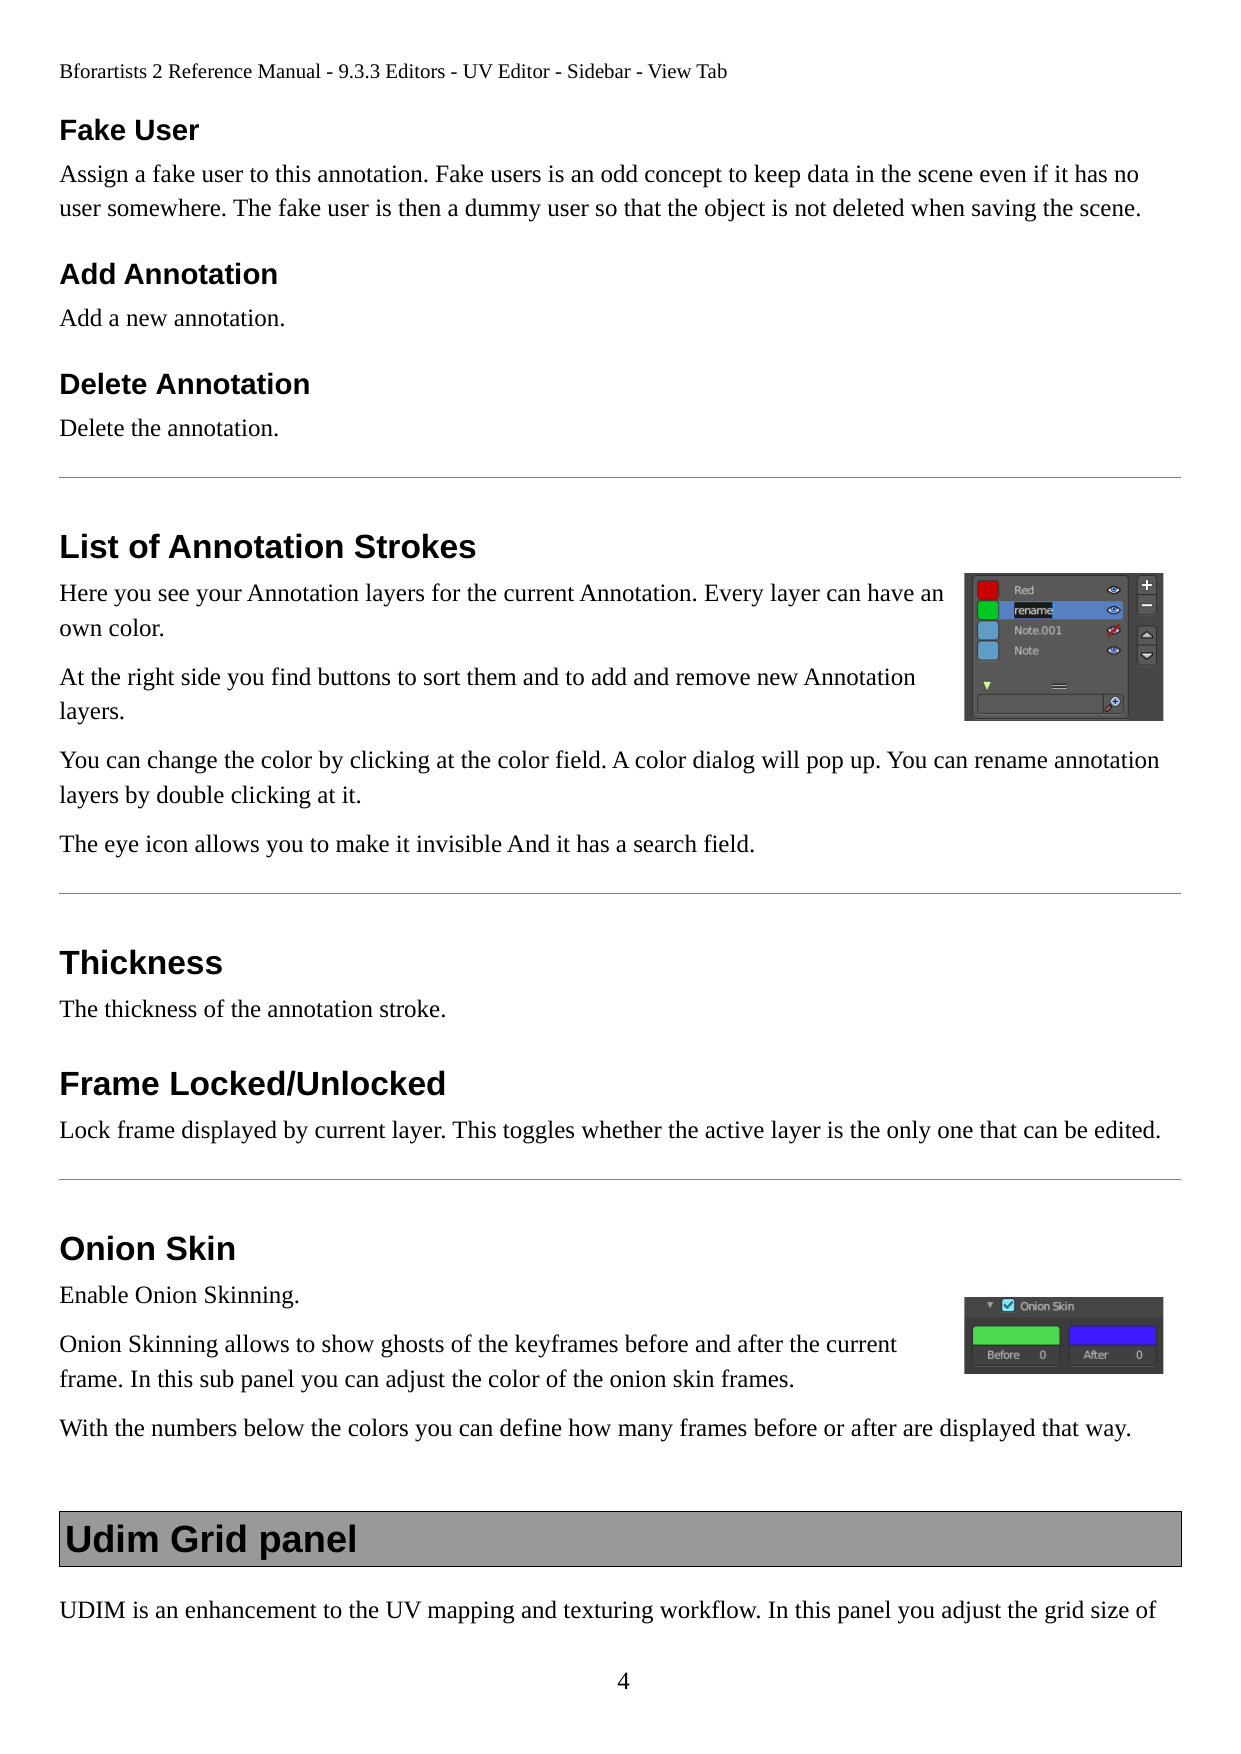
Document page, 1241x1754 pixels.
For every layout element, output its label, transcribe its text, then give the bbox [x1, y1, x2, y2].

text Enable Onion Skinning. [59, 1280, 1181, 1309]
text At the right side you find buttons to sort them and to add and remove new Annotation layers. [59, 662, 1181, 725]
subtitle Delete Annotation [59, 367, 1181, 401]
text Delete the annotation. [59, 413, 1181, 442]
text Lock frame displayed by current layer. This toggles whether the active layer is the only one that can be edited. [59, 1115, 1181, 1144]
text With the numbers below the colors you can define how many frames before or after are displayed that way. [59, 1413, 1181, 1442]
table_header Udim Grid panel [60, 1512, 1181, 1566]
text Here you see your Annotation layers for the current Annotation. Every layer can have an own color. [59, 578, 964, 642]
text UDIM is an enhancement to the UV mapping and texturing workflow. In this panel you adjust the grid size of [59, 1595, 1181, 1624]
subtitle Thickness [59, 943, 1181, 982]
text Assign a fake user to this annotation. Fake users is an odd concept to keep data in the scene even if it has no user somewhere. The fake user is then a dummy user so that the object is not deleted when saving the scene. [59, 159, 1181, 222]
picture [964, 1297, 1164, 1374]
text Add a new annotation. [59, 303, 1181, 332]
text You can change the color by clicking at the color field. A color dialog will pop up. You can rename annotation layers by double clicking at it. [59, 745, 1181, 809]
subtitle Add Annotation [59, 257, 1181, 291]
text Onion Skinning allows to show ghosts of the keyframes before and after the current frame. In this sub panel you can adjust the color of the onion skin frames. [59, 1329, 1181, 1393]
subtitle Onion Skin [59, 1229, 1181, 1268]
subtitle Fake User [59, 113, 1181, 146]
subtitle List of Annotation Strokes [59, 527, 1181, 566]
text The thickness of the annotation stroke. [59, 994, 1181, 1023]
text The eye icon allows you to make it invisible And it has a search field. [59, 829, 1181, 858]
picture [964, 573, 1164, 721]
subtitle Frame Locked/Unlocked [59, 1064, 1181, 1103]
